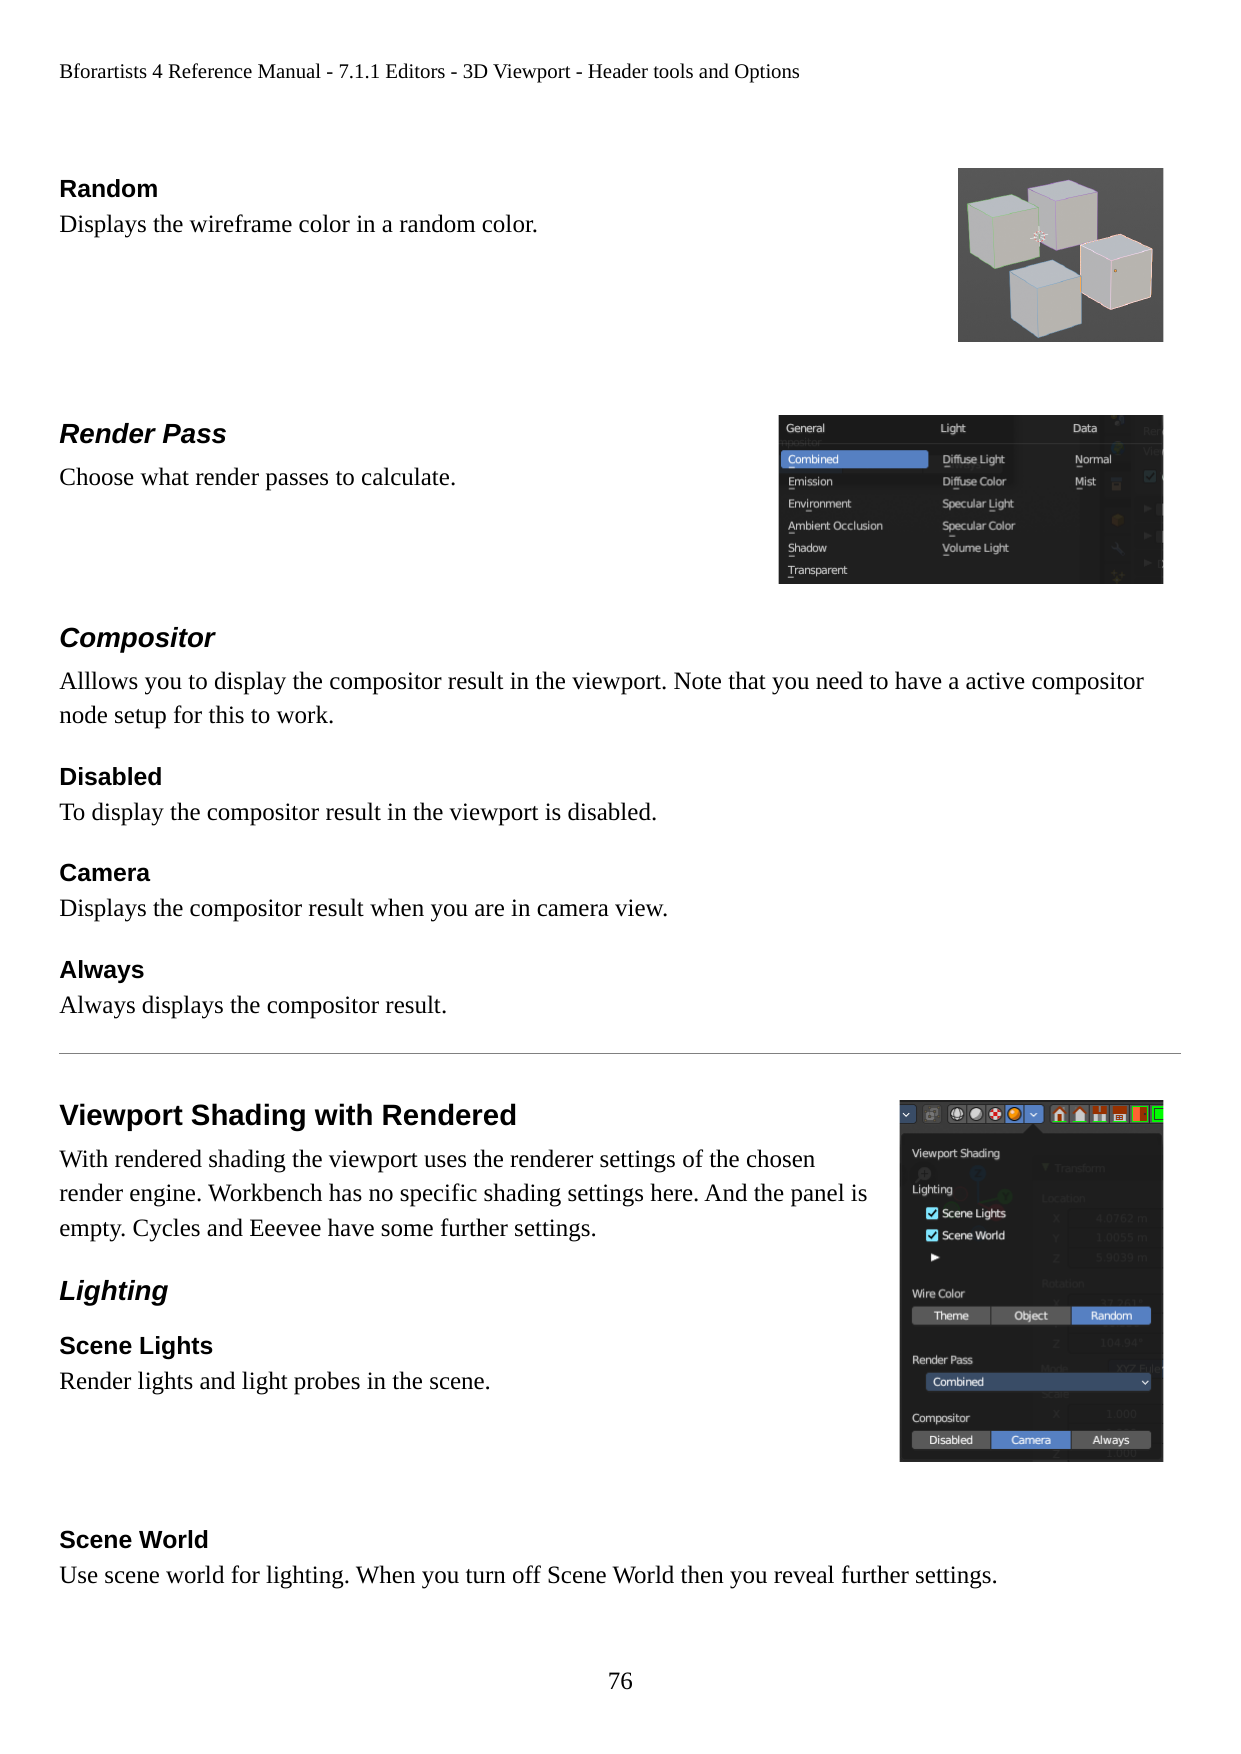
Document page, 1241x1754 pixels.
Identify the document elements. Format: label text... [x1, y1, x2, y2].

subtitle Scene World [59, 1526, 1181, 1554]
text Render lights and light probes in the scene. [59, 1366, 899, 1395]
subtitle [1164, 1274, 1181, 1306]
picture [899, 1100, 1164, 1462]
picture [958, 168, 1164, 342]
subtitle Lighting [59, 1274, 899, 1306]
subtitle Scene Lights [59, 1331, 899, 1360]
subtitle Render Pass [59, 418, 778, 449]
subtitle [1164, 174, 1181, 203]
subtitle Always [59, 955, 1181, 983]
subtitle [1164, 418, 1181, 449]
text Displays the wireframe color in a random color. [59, 209, 958, 238]
text With rendered shading the viewport uses the renderer settings of the chosen render engine. Workbench has no specific shading settings here. And the panel is empty. Cycles and Eeevee have some further settings. [59, 1144, 899, 1241]
text Alllows you to display the compositor result in the viewport. Note that you need to have a active compositor node setup for this to work. [59, 666, 1181, 729]
subtitle Camera [59, 858, 1181, 887]
subtitle Random [59, 174, 958, 203]
subtitle [1164, 1331, 1181, 1360]
subtitle Compositor [59, 622, 1181, 654]
text To display the compositor result in the viewport is disabled. [59, 797, 1181, 826]
text Use scene world for lighting. When you turn off Scene World then you reveal further settings. [59, 1560, 1181, 1589]
text Always displays the compositor result. [59, 990, 1181, 1018]
text Displays the compositor result when you are in camera view. [59, 893, 1181, 922]
picture [778, 415, 1164, 584]
subtitle Disabled [59, 762, 1181, 791]
subtitle Viewport Shading with Rendered [59, 1097, 1181, 1131]
text Choose what render passes to calculate. [59, 462, 778, 491]
